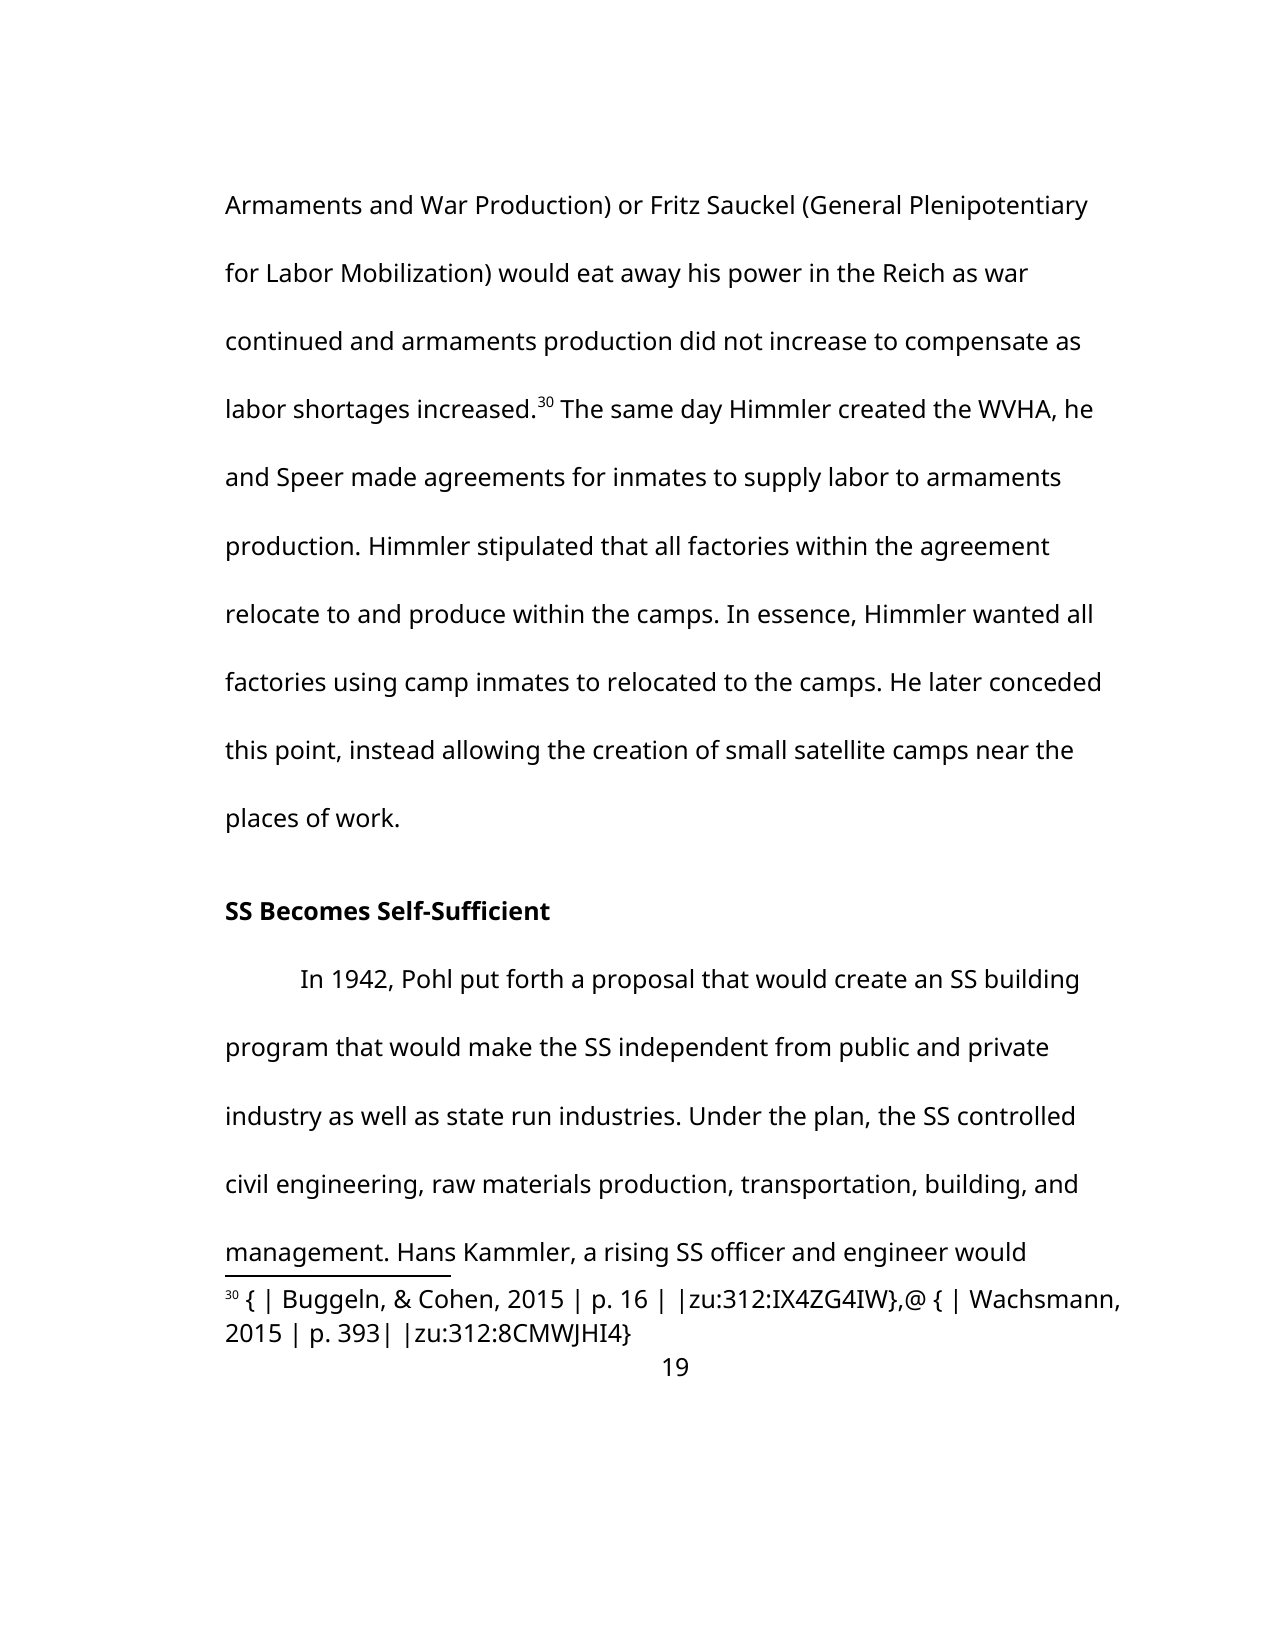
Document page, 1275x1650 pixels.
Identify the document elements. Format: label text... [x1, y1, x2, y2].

text { | Buggeln, & Cohen, 2015 | p. 16 | |zu:312:IX4ZG4IW},@ { | Wachsmann, 2015 | p. 393| |zu:312:8CMWJHI4} [225, 1282, 1125, 1350]
text Armaments and War Production) or Fritz Sauckel (General Plenipotentiary for Labor Mobilization) would eat away his power in the Reich as war continued and armaments production did not increase to compensate as labor shortages increased. The same day Himmler created the WVHA, he and Speer made agreements for inmates to supply labor to armaments production. Himmler stipulated that all factories within the agreement relocate to and produce within the camps. In essence, Himmler wanted all factories using camp inmates to relocated to the camps. He later conceded this point, instead allowing the creation of small satellite camps near the places of work. [225, 187, 1125, 835]
text SS Becomes Self-Sufficient [225, 894, 1125, 928]
text In 1942, Pohl put forth a proposal that would create an SS building program that would make the SS independent from public and private industry as well as state run industries. Under the plan, the SS controlled civil engineering, raw materials production, transportation, building, and management. Hans Kammler, a rising SS officer and engineer would [225, 962, 1125, 1268]
